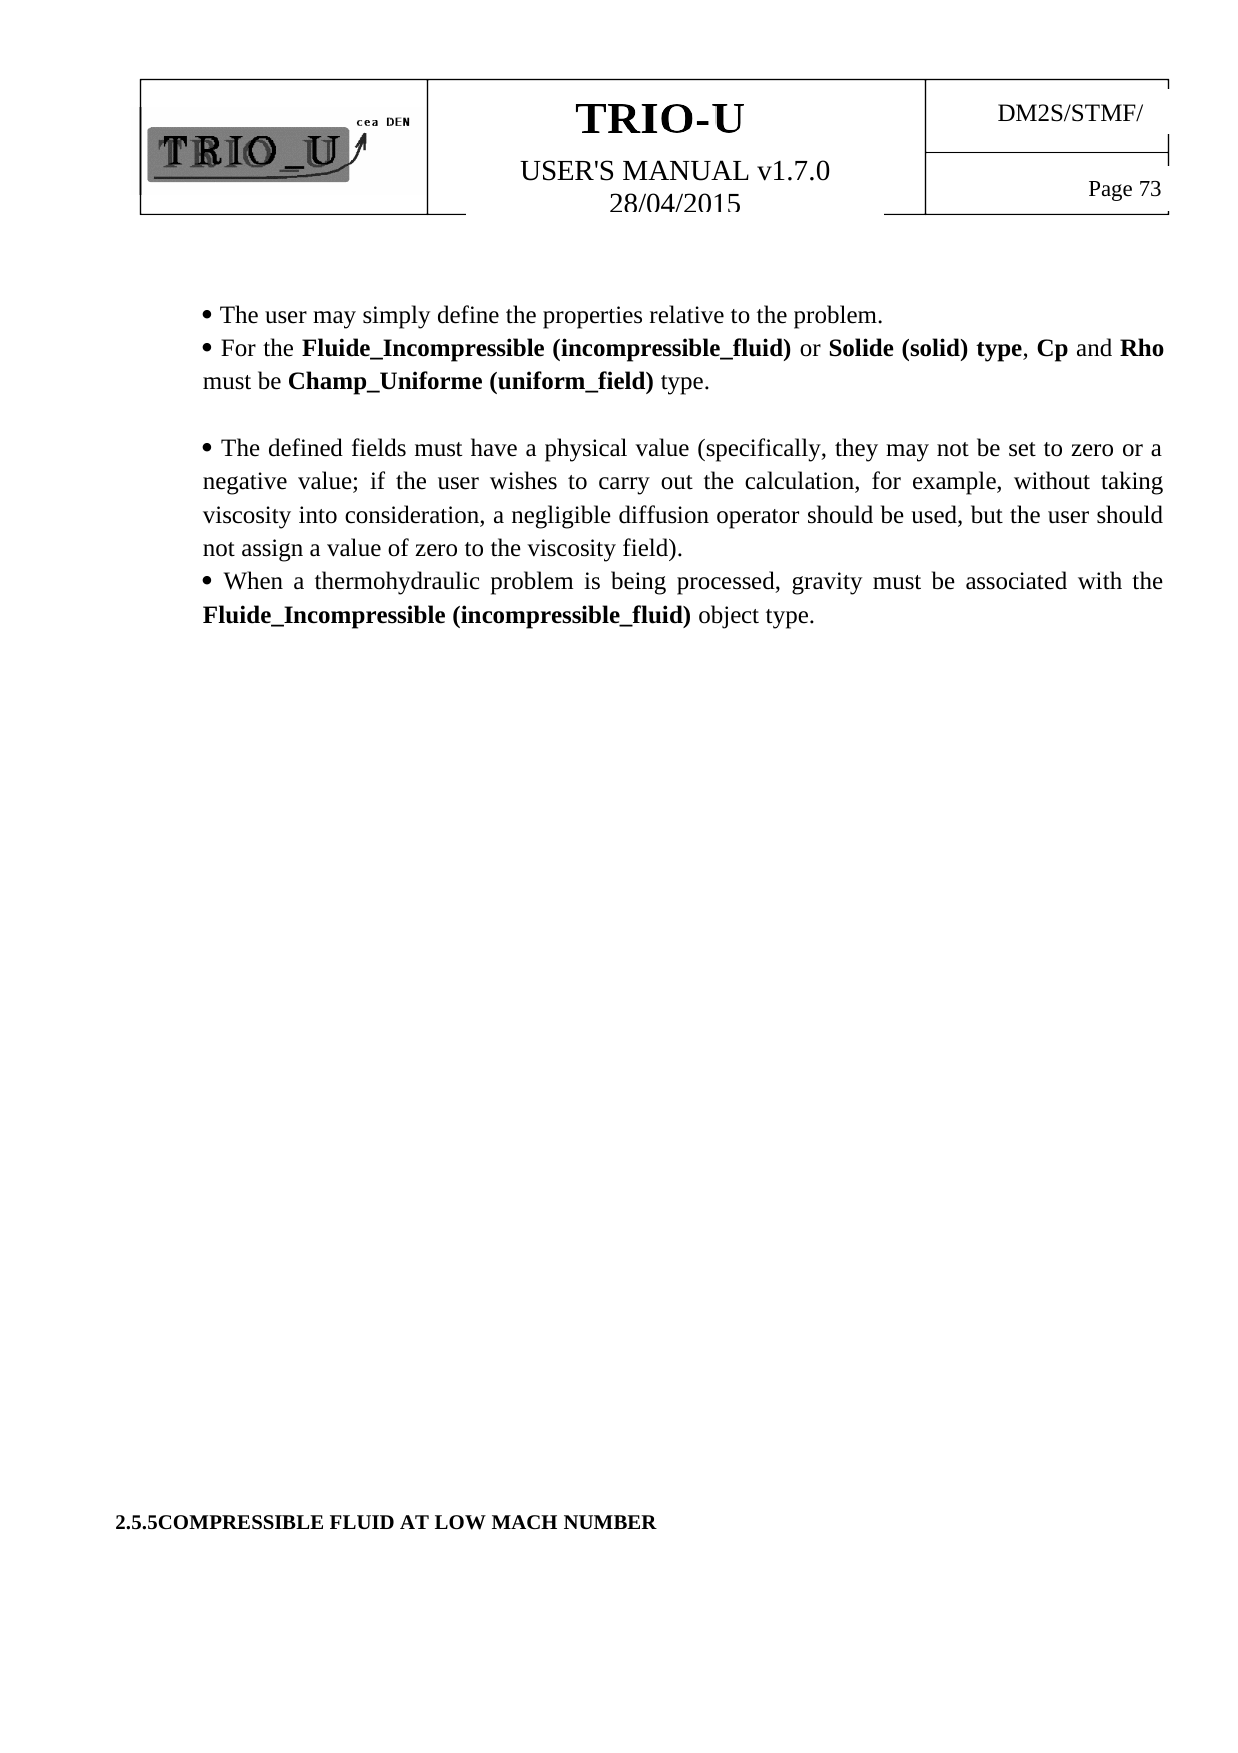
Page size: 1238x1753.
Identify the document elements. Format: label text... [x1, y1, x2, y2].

text  When a thermohydraulic problem is being processed, gravity must be associated with the Fluide_Incompressible (incompressible_fluid) object type. [203, 562, 1164, 629]
subtitle COMPRESSIBLE FLUID AT LOW MACH NUMBER [115, 1510, 1164, 1534]
text  The defined fields must have a physical value (specifically, they may not be set to zero or a negative value; if the user wishes to carry out the calculation, for example, without taking viscosity into consideration, a negligible diffusion operator should be used, but the user should not assign a value of zero to the viscosity field). [203, 429, 1164, 562]
text  The user may simply define the properties relative to the problem. [203, 295, 1164, 329]
text  For the Fluide_Incompressible (incompressible_fluid) or Solide (solid) type, Cp and Rho must be Champ_Uniforme (uniform_field) type. [203, 329, 1164, 395]
